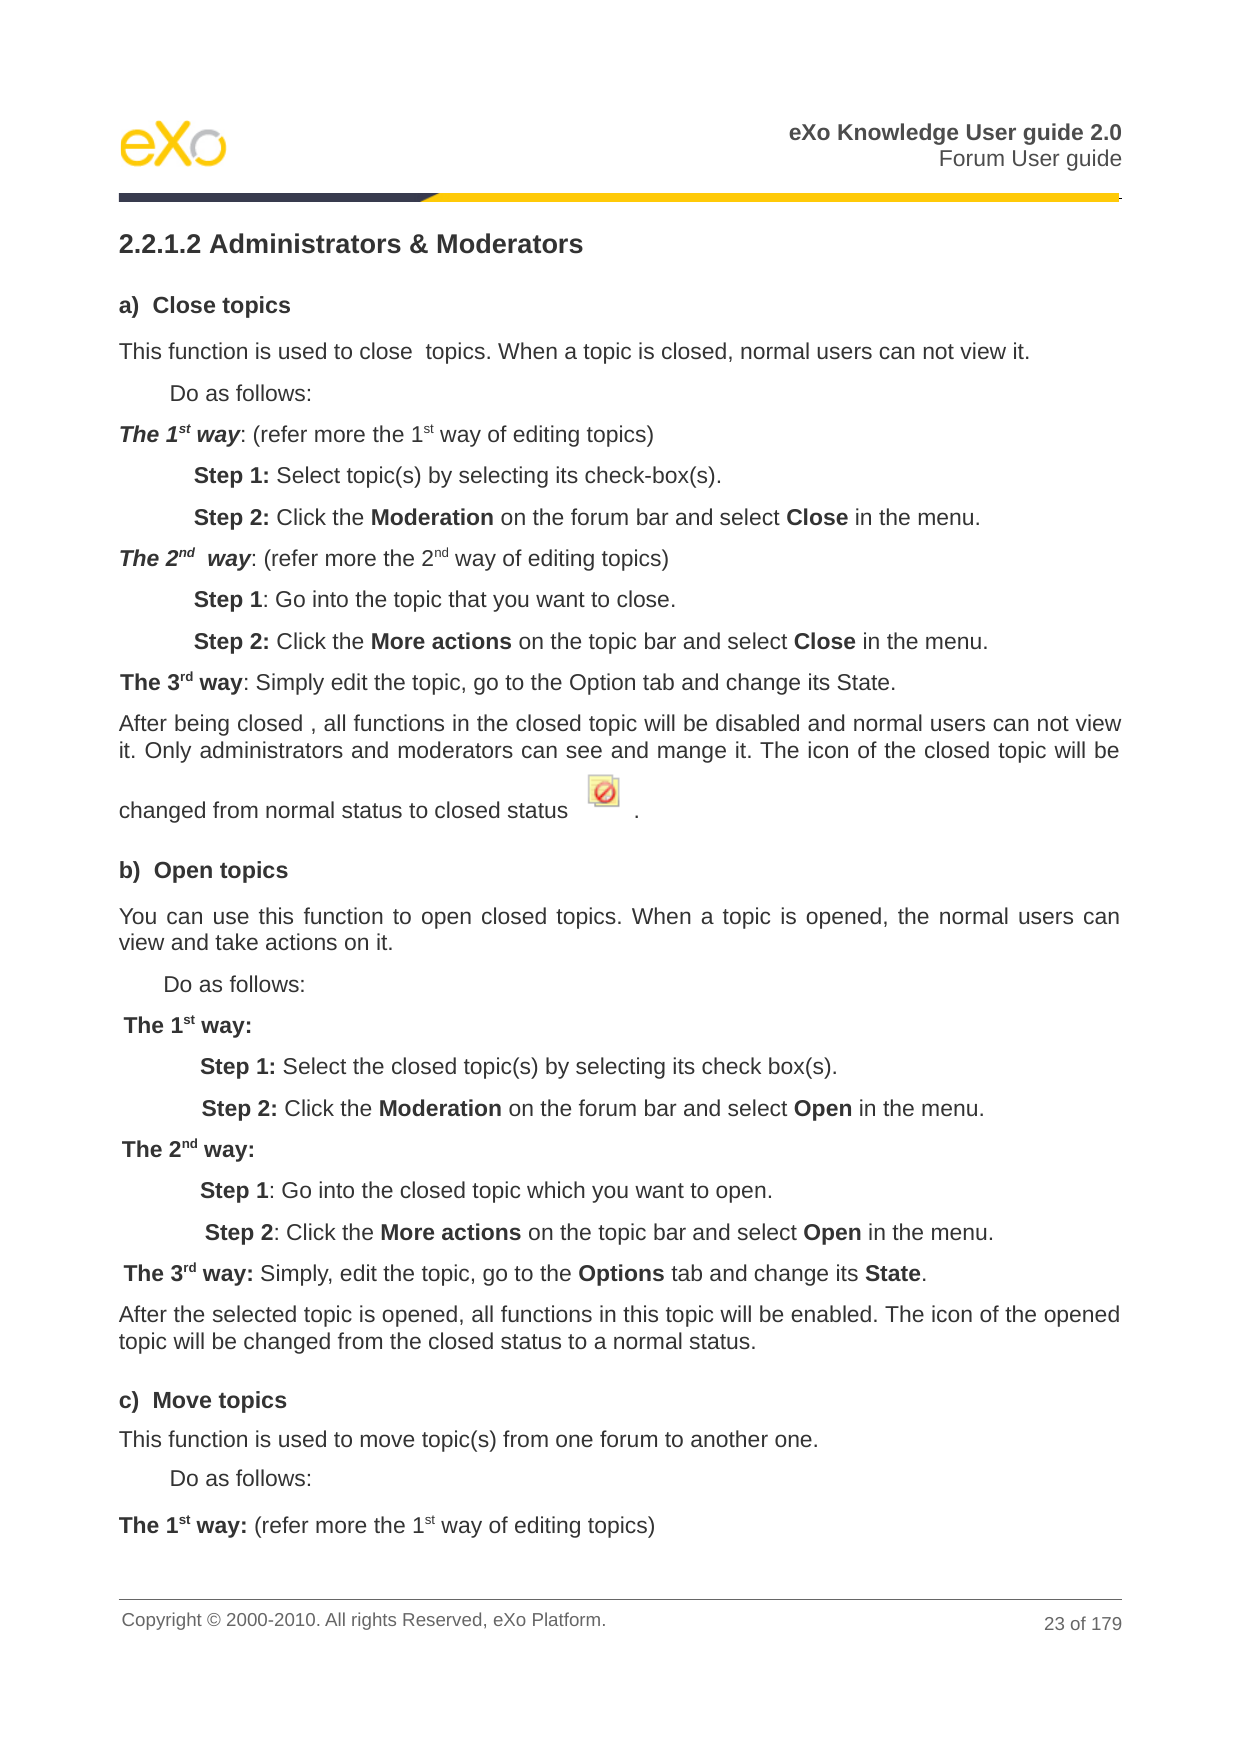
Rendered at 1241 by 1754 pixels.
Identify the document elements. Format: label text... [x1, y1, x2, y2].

text The 1st way: (refer more the 1st way of editing topics) [118, 1512, 1122, 1539]
text Do as follows: [118, 971, 1122, 997]
list Step 2: Click the Moderation on the forum bar and select Open in the menu. [164, 1095, 1122, 1121]
subtitle Move topics [118, 1387, 1122, 1413]
text This function is used to move topic(s) from one forum to another one. [118, 1426, 1122, 1452]
text The 1st way: (refer more the 1st way of editing topics) [118, 421, 1122, 447]
list The 1st way: [86, 1012, 1122, 1038]
picture [582, 770, 626, 812]
list The 3rd way: Simply edit the topic, go to the Option tab and change its State. [82, 669, 1122, 695]
picture [118, 193, 1119, 202]
picture [120, 120, 227, 167]
text Do as follows: [118, 1465, 1122, 1492]
text After being closed , all functions in the closed topic will be disabled and normal users can not view it. Only administrators and moderators can see and mange it. The icon of the closed topic will be changed from normal status to closed status . [118, 710, 1122, 824]
text The 2nd way: (refer more the 2nd way of editing topics) [118, 545, 1122, 571]
list Step 1: Select topic(s) by selecting its check-box(s). [156, 462, 1122, 489]
text This function is used to close topics. When a topic is closed, normal users can not view it. [118, 338, 1122, 364]
list The 2nd way: [84, 1136, 1122, 1162]
list Step 2: Click the Moderation on the forum bar and select Close in the menu. [156, 504, 1122, 530]
list Step 1: Go into the topic that you want to close. [156, 586, 1122, 613]
subtitle Administrators & Moderators [118, 228, 1122, 259]
subtitle Close topics [118, 291, 1122, 318]
list Step 1: Select the closed topic(s) by selecting its check box(s). [162, 1053, 1122, 1080]
list Step 1: Go into the closed topic which you want to open. [162, 1177, 1122, 1204]
list Step 2: Click the More actions on the topic bar and select Close in the menu. [156, 628, 1122, 654]
text You can use this function to open closed topics. When a topic is opened, the normal users can view and take actions on it. [118, 903, 1122, 956]
list Step 2: Click the More actions on the topic bar and select Open in the menu. [167, 1219, 1122, 1245]
subtitle Open topics [118, 856, 1122, 883]
text After the selected topic is opened, all functions in this topic will be enabled. The icon of the opened topic will be changed from the closed status to a normal status. [118, 1301, 1122, 1354]
text Do as follows: [118, 379, 1122, 406]
list The 3rd way: Simply, edit the topic, go to the Options tab and change its State. [86, 1260, 1122, 1286]
